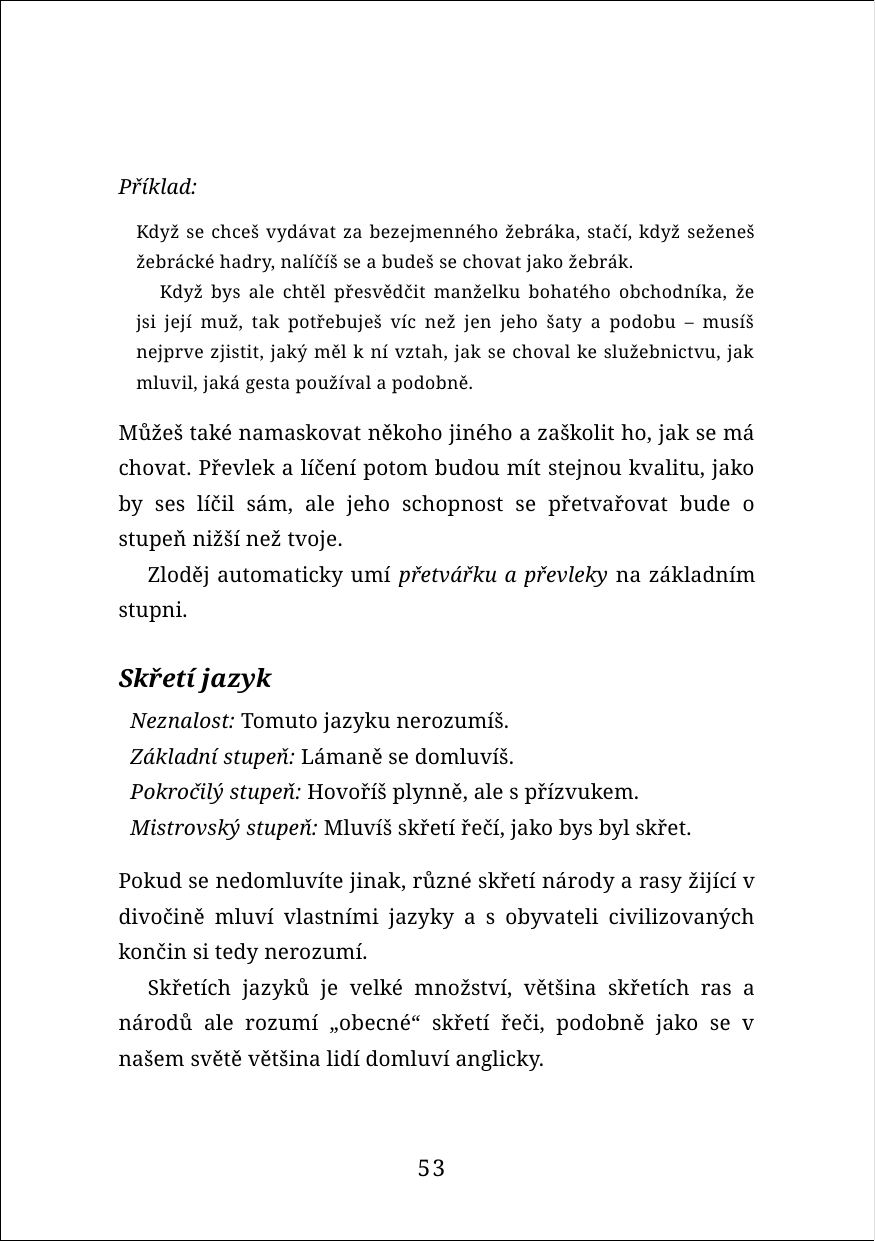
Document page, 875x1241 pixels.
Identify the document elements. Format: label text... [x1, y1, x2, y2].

text Příklad: [118, 172, 756, 200]
text Mistrovský stupeň: Mluvíš skřetí řečí, jako bys byl skřet. [130, 813, 756, 841]
subtitle Skřetí jazyk [118, 661, 756, 695]
text Neznalost: Tomuto jazyku nerozumíš. [130, 706, 756, 735]
text Můžeš také namaskovat někoho jiného a zaškolit ho, jak se má chovat. Převlek a líčení potom budou mít stejnou kvalitu, jako by ses líčil sám, ale jeho schopnost se přetvařovat bude o stupeň nižší než tvoje. Zloděj automaticky umí přetvářku a převleky na základním stupni. [118, 418, 756, 624]
text Pokročilý stupeň: Hovoříš plynně, ale s přízvukem. [130, 777, 756, 806]
text Pokud se nedomluvíte jinak, různé skřetí národy a rasy žijící v divočině mluví vlastními jazyky a s obyvateli civilizovaných končin si tedy nerozumí. Skřetích jazyků je velké množství, většina skřetích ras a národů ale rozumí „obecné“ skřetí řeči, podobně jako se v našem světě většina lidí domluví anglicky. [118, 866, 756, 1072]
text Základní stupeň: Lámaně se domluvíš. [130, 742, 756, 770]
text Když se chceš vydávat za bezejmenného žebráka, stačí, když seženeš žebrácké hadry, nalíčíš se a budeš se chovat jako žebrák. Když bys ale chtěl přesvědčit manželku bohatého obchodníka, že jsi její muž, tak potřebuješ víc než jen jeho šaty a podobu – musíš nejprve zjistit, jaký měl k ní vztah, jak se choval ke služebnictvu, jak mluvil, jaká gesta používal a podobně. [136, 219, 756, 394]
